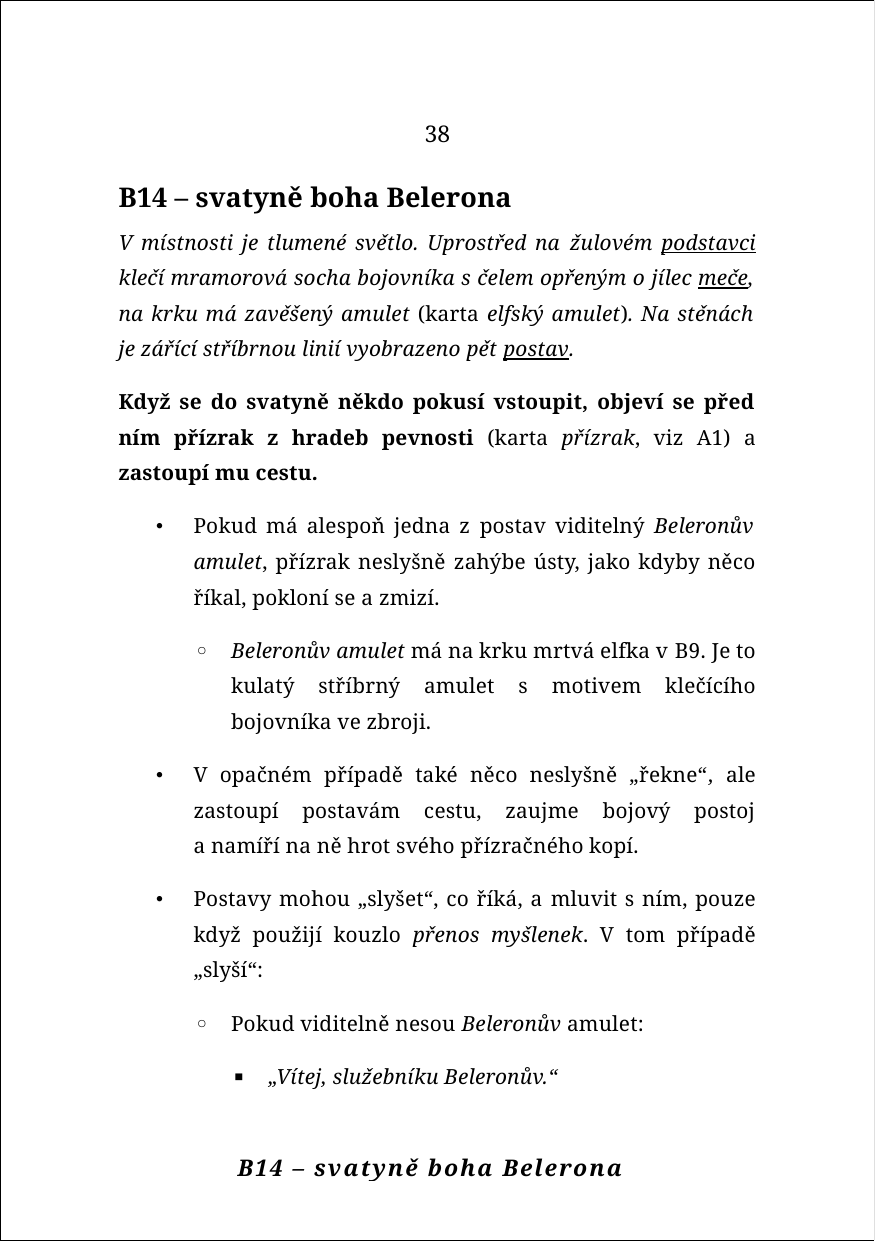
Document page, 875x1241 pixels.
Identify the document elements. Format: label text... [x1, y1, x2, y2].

text Když se do svatyně někdo pokusí vstoupit, objeví se před ním přízrak z⁠ hradeb pevnosti (karta přízrak, viz A1) a⁠ zastoupí mu cestu. [118, 387, 756, 487]
list Postavy mohou „slyšet“, co říká, a⁠ mluvit s⁠ ním, pouze když použijí kouzlo přenos myšlenek. V⁠ tom případě „slyší“: [156, 884, 756, 984]
list „Vítej, služebníku Beleronův.“ [231, 1062, 756, 1090]
list Pokud má alespoň jedna z⁠ postav viditelný Beleronův amulet, přízrak neslyšně zahýbe ústy, jako kdyby něco říkal, pokloní se a⁠ zmizí. [156, 512, 756, 611]
list Pokud viditelně nesou Beleronův amulet: [193, 1009, 756, 1037]
subtitle B14 – svatyně boha Belerona [118, 179, 756, 216]
text V⁠ místnosti je tlumené světlo. Uprostřed na žulovém podstavci klečí mramorová socha bojovníka s⁠ čelem opřeným o⁠ jílec meče, na krku má zavěšený amulet (karta elfský amulet). Na stěnách je zářící stříbrnou linií vyobrazeno pět postav. [118, 228, 756, 363]
list Beleronův amulet má na krku mrtvá elfka v⁠ B9. Je to kulatý stříbrný amulet s⁠ motivem klečícího bojovníka ve zbroji. [193, 636, 756, 735]
list V⁠ opačném případě také něco neslyšně „řekne“, ale zastoupí postavám cestu, zaujme bojový postoj a⁠ namíří na ně hrot svého přízračného kopí. [156, 760, 756, 860]
